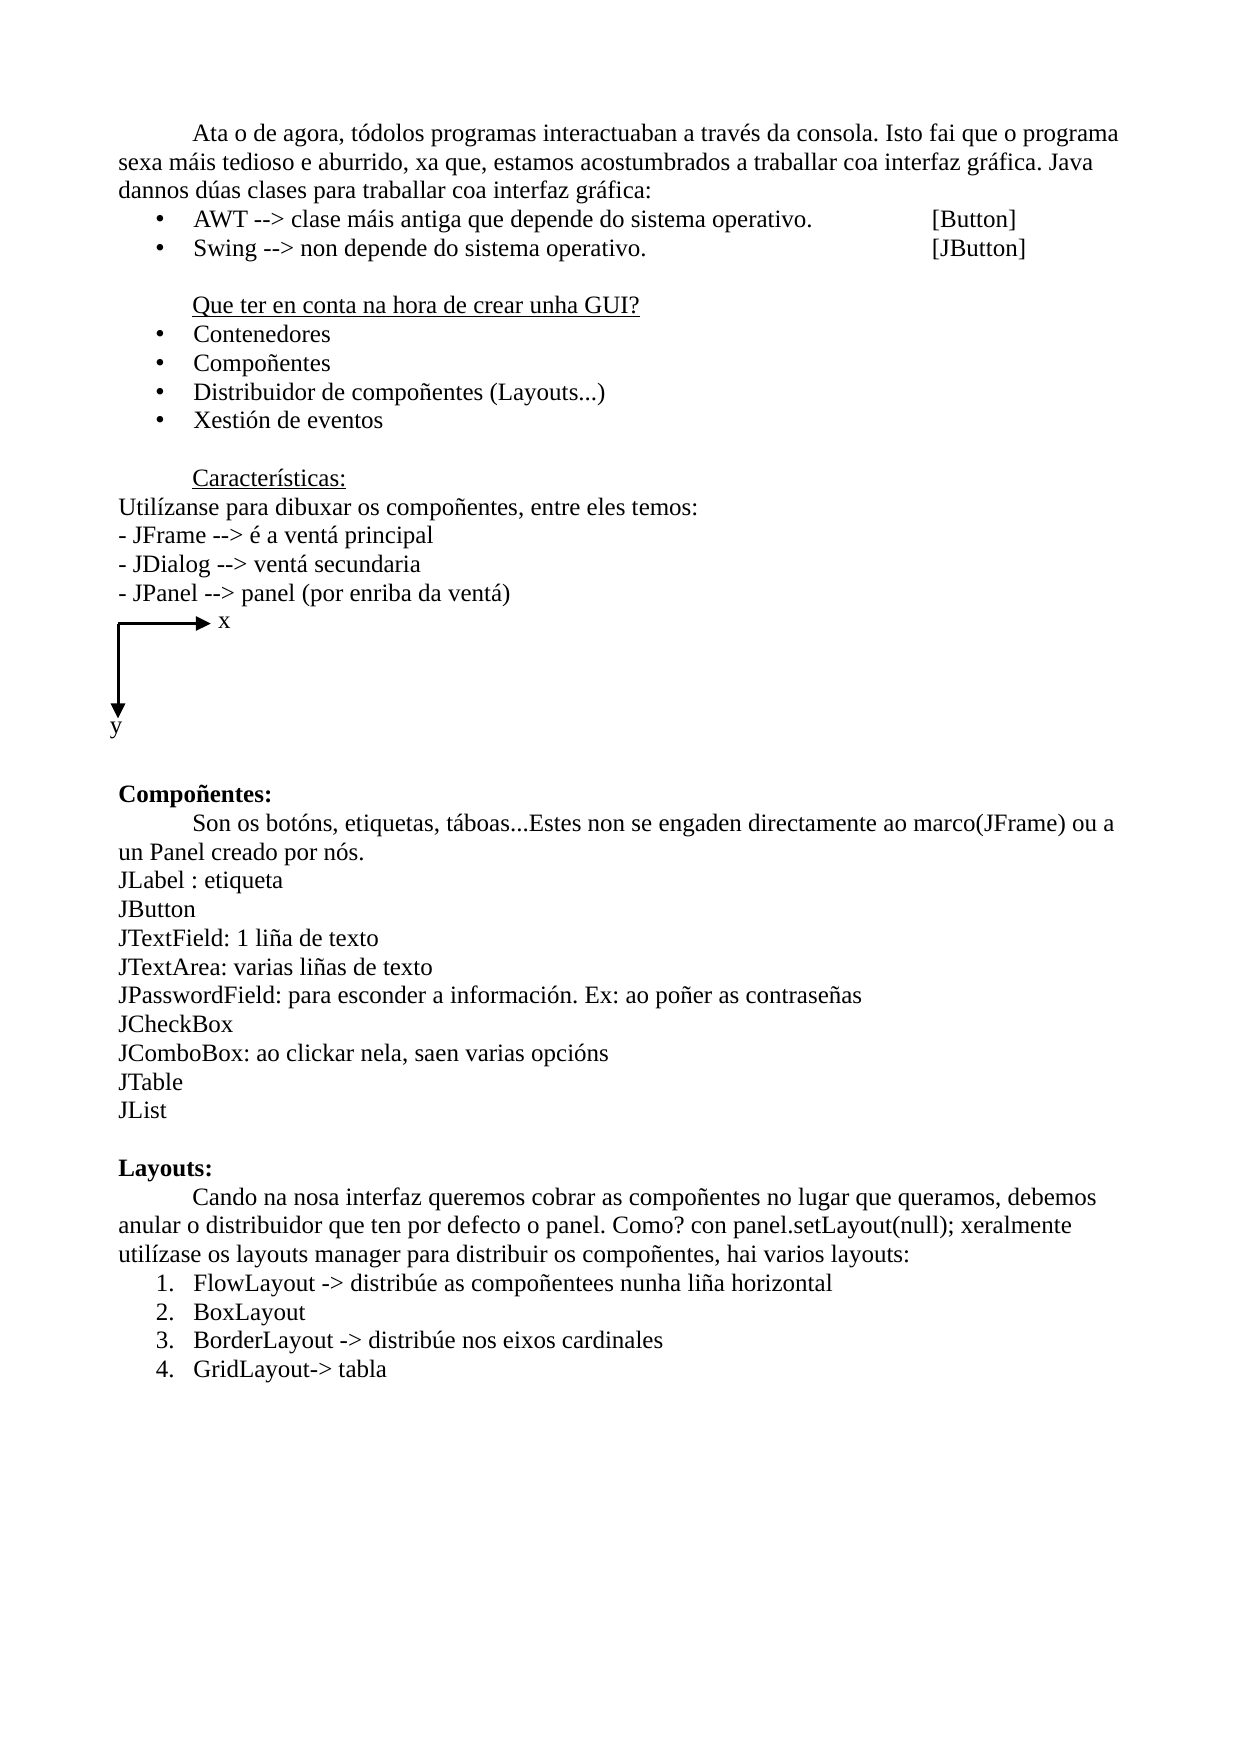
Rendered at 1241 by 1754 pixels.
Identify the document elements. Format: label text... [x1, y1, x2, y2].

text Que ter en conta na hora de crear unha GUI? [118, 291, 1122, 319]
list FlowLayout -> distribúe as compoñentees nunha liña horizontal [156, 1268, 1122, 1297]
list Compoñentes [156, 348, 1122, 377]
list GridLayout-> tabla [156, 1354, 1122, 1383]
list AWT --> clase máis antiga que depende do sistema operativo. [Button] [156, 204, 1122, 233]
list Swing --> non depende do sistema operativo. [JButton] [156, 233, 1122, 262]
list Contenedores [156, 319, 1122, 348]
text JTable [118, 1067, 1122, 1096]
text JCheckBox [118, 1009, 1122, 1038]
text JButton [118, 894, 1122, 923]
text Cando na nosa interfaz queremos cobrar as compoñentes no lugar que queramos, debemos anular o distribuidor que ten por defecto o panel. Como? con panel.setLayout(null); xeralmente utilízase os layouts manager para distribuir os compoñentes, hai varios layouts: [118, 1182, 1122, 1268]
text Compoñentes: [118, 779, 1122, 808]
list Xestión de eventos [156, 406, 1122, 434]
text JLabel : etiqueta [118, 866, 1122, 894]
text JComboBox: ao clickar nela, saen varias opcións [118, 1038, 1122, 1067]
text JTextArea: varias liñas de texto [118, 952, 1122, 981]
text Características: [118, 463, 1122, 492]
text Utilízanse para dibuxar os compoñentes, entre eles temos: [118, 492, 1122, 521]
text - JFrame --> é a ventá principal [118, 521, 1122, 549]
text - JPanel --> panel (por enriba da ventá) [118, 578, 1122, 607]
text Son os botóns, etiquetas, táboas...Estes non se engaden directamente ao marco(JFrame) ou a un Panel creado por nós. [118, 808, 1122, 866]
text - JDialog --> ventá secundaria [118, 549, 1122, 578]
text JPasswordField: para esconder a información. Ex: ao poñer as contraseñas [118, 981, 1122, 1009]
text Layouts: [118, 1153, 1122, 1182]
text JTextField: 1 liña de texto [118, 923, 1122, 952]
text JList [118, 1096, 1122, 1124]
list Distribuidor de compoñentes (Layouts...) [156, 377, 1122, 406]
list BorderLayout -> distribúe nos eixos cardinales [156, 1326, 1122, 1354]
text Ata o de agora, tódolos programas interactuaban a través da consola. Isto fai que o programa sexa máis tedioso e aburrido, xa que, estamos acostumbrados a traballar coa interfaz gráfica. Java dannos dúas clases para traballar coa interfaz gráfica: [118, 118, 1122, 204]
list BoxLayout [156, 1297, 1122, 1326]
